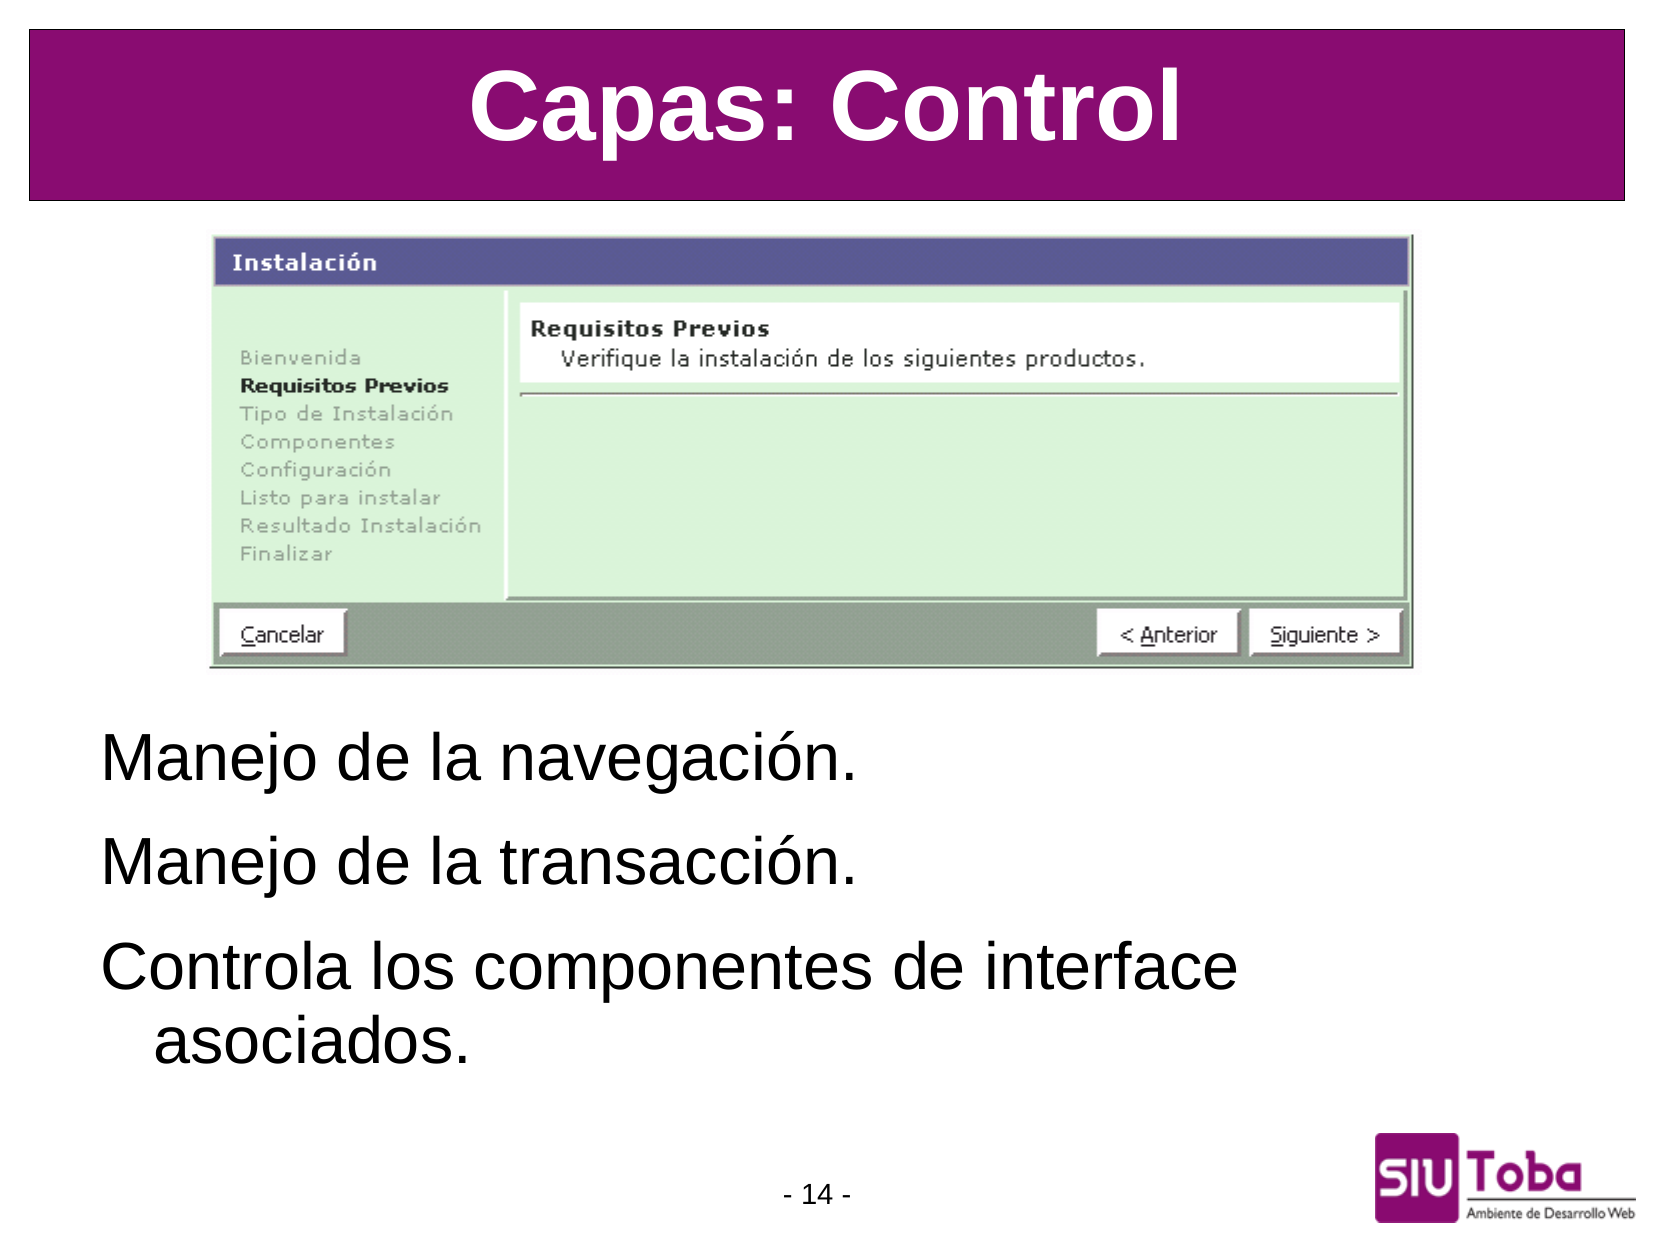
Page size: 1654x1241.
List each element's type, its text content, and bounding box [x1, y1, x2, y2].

picture [1375, 1133, 1636, 1223]
picture [206, 229, 1422, 676]
list Manejo de la navegación. Manejo de la transacción. Controla los componentes de interface asociados. [82, 720, 1565, 1094]
title Capas: Control [59, 47, 1595, 166]
